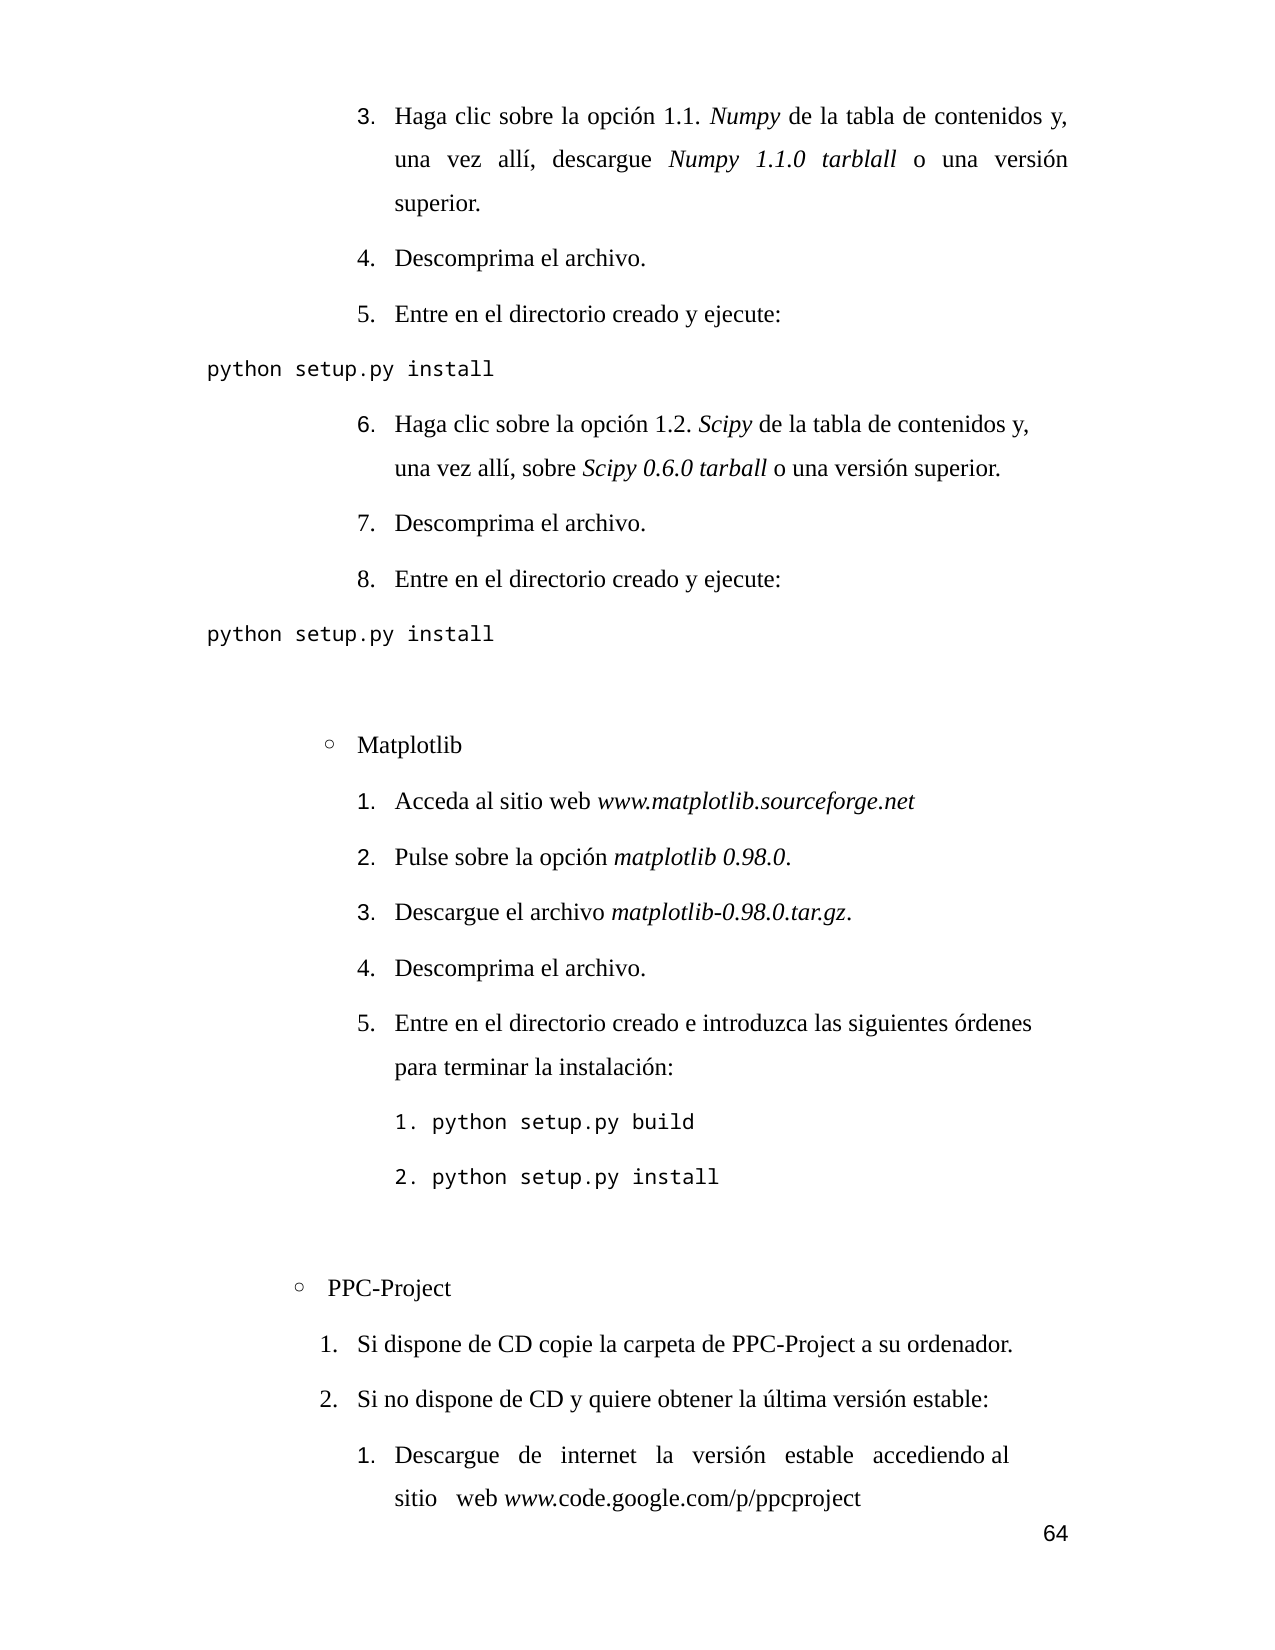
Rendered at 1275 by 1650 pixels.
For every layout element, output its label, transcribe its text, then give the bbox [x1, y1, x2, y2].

list Descomprima el archivo. [357, 953, 1068, 982]
list python setup.py build [394, 1107, 1068, 1136]
list Descargue de internet la versión estable accediendo al sitio web www.code.google.com/p/ppcproject [357, 1440, 1068, 1512]
text python setup.py install [207, 354, 1068, 383]
list Descomprima el archivo. [357, 243, 1068, 272]
list Matplotlib [319, 730, 1068, 759]
list Entre en el directorio creado y ejecute: [357, 299, 1068, 328]
list Pulse sobre la opción matplotlib 0.98.0. [357, 842, 1068, 870]
list python setup.py install [394, 1162, 1068, 1191]
list Descargue el archivo matplotlib-0.98.0.tar.gz. [357, 897, 1068, 926]
list PPC-Project [289, 1273, 1068, 1302]
list Descomprima el archivo. [357, 508, 1068, 537]
list Si dispone de CD copie la carpeta de PPC-Project a su ordenador. [319, 1329, 1068, 1357]
list Si no dispone de CD y quiere obtener la última versión estable: [319, 1384, 1068, 1413]
list Haga clic sobre la opción 1.2. Scipy de la tabla de contenidos y, una vez allí, sobre Scipy 0.6.0 tarball o una versión superior. [357, 409, 1068, 481]
list Acceda al sitio web www.matplotlib.sourceforge.net [357, 786, 1068, 815]
list Entre en el directorio creado e introduzca las siguientes órdenes para terminar la instalación: [357, 1008, 1068, 1080]
text python setup.py install [207, 619, 1068, 648]
list Haga clic sobre la opción 1.1. Numpy de la tabla de contenidos y, una vez allí, descargue Numpy 1.1.0 tarblall o una versión superior. [357, 101, 1068, 216]
list Entre en el directorio creado y ejecute: [357, 564, 1068, 593]
